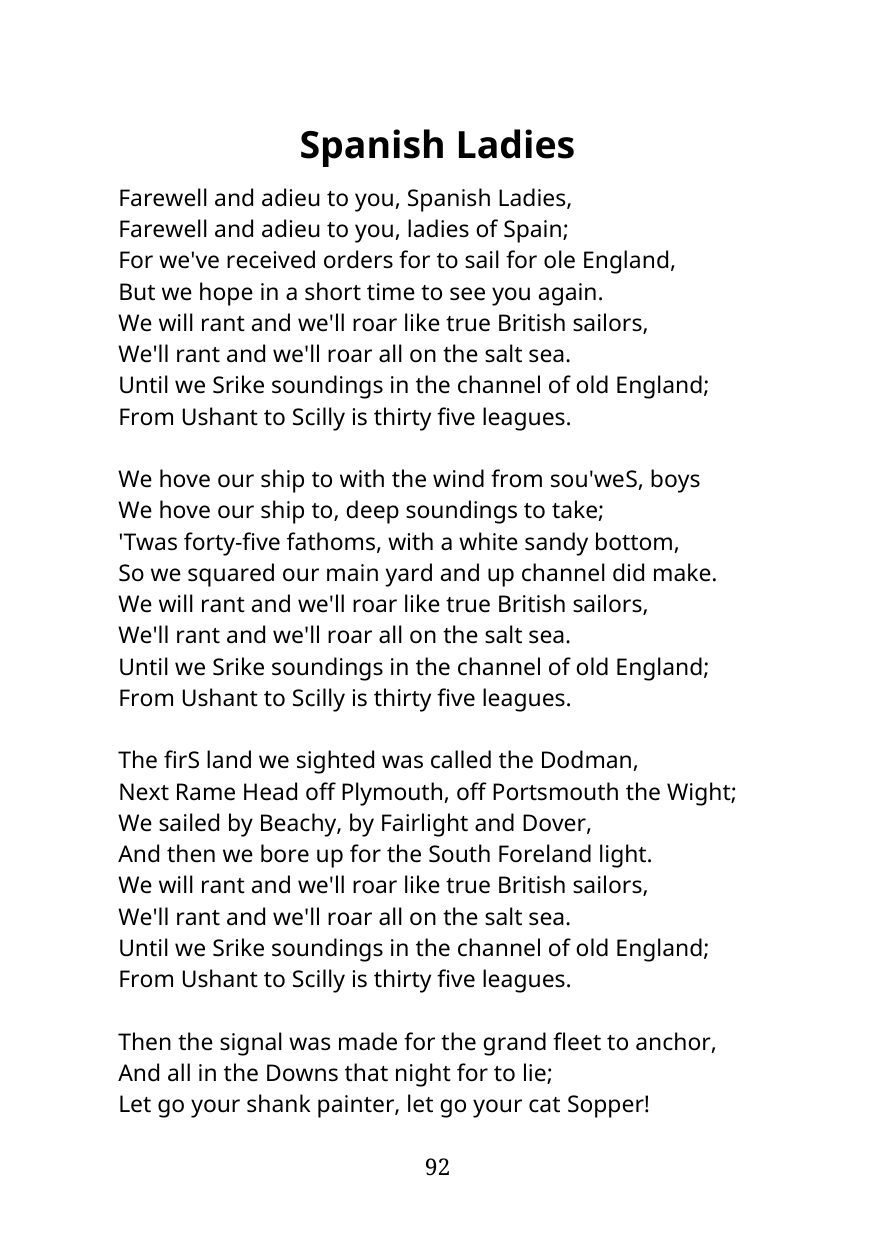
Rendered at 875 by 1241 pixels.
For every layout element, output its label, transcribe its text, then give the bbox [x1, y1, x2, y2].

text And all in the Downs that night for to lie; [118, 1057, 756, 1088]
text Until we Srike soundings in the channel of old England; [118, 932, 756, 963]
text So we squared our main yard and up channel did make. [118, 557, 756, 588]
text We sailed by Beachy, by Fairlight and Dover, [118, 807, 756, 838]
text The firS land we sighted was called the Dodman, [118, 744, 756, 775]
text We'll rant and we'll roar all on the salt sea. [118, 338, 756, 369]
text Next Rame Head off Plymouth, off Portsmouth the Wight; [118, 775, 756, 807]
text 'Twas forty-five fathoms, with a white sandy bottom, [118, 525, 756, 557]
text We will rant and we'll roar like true British sailors, [118, 588, 756, 619]
text From Ushant to Scilly is thirty five leagues. [118, 682, 756, 713]
text We will rant and we'll roar like true British sailors, [118, 869, 756, 900]
text Until we Srike soundings in the channel of old England; [118, 650, 756, 682]
text Until we Srike soundings in the channel of old England; [118, 369, 756, 400]
text We hove our ship to, deep soundings to take; [118, 494, 756, 525]
text Farewell and adieu to you, Spanish Ladies, [118, 182, 756, 213]
text Farewell and adieu to you, ladies of Spain; [118, 213, 756, 244]
text We will rant and we'll roar like true British sailors, [118, 307, 756, 338]
text From Ushant to Scilly is thirty five leagues. [118, 963, 756, 994]
text We hove our ship to with the wind from sou'weS, boys [118, 463, 756, 494]
text We'll rant and we'll roar all on the salt sea. [118, 900, 756, 932]
text Then the signal was made for the grand fleet to anchor, [118, 1025, 756, 1057]
subtitle Spanish Ladies [118, 118, 756, 169]
text For we've received orders for to sail for ole England, [118, 244, 756, 275]
text And then we bore up for the South Foreland light. [118, 838, 756, 869]
text From Ushant to Scilly is thirty five leagues. [118, 400, 756, 432]
text Let go your shank painter, let go your cat Sopper! [118, 1088, 756, 1119]
text We'll rant and we'll roar all on the salt sea. [118, 619, 756, 650]
text But we hope in a short time to see you again. [118, 275, 756, 307]
